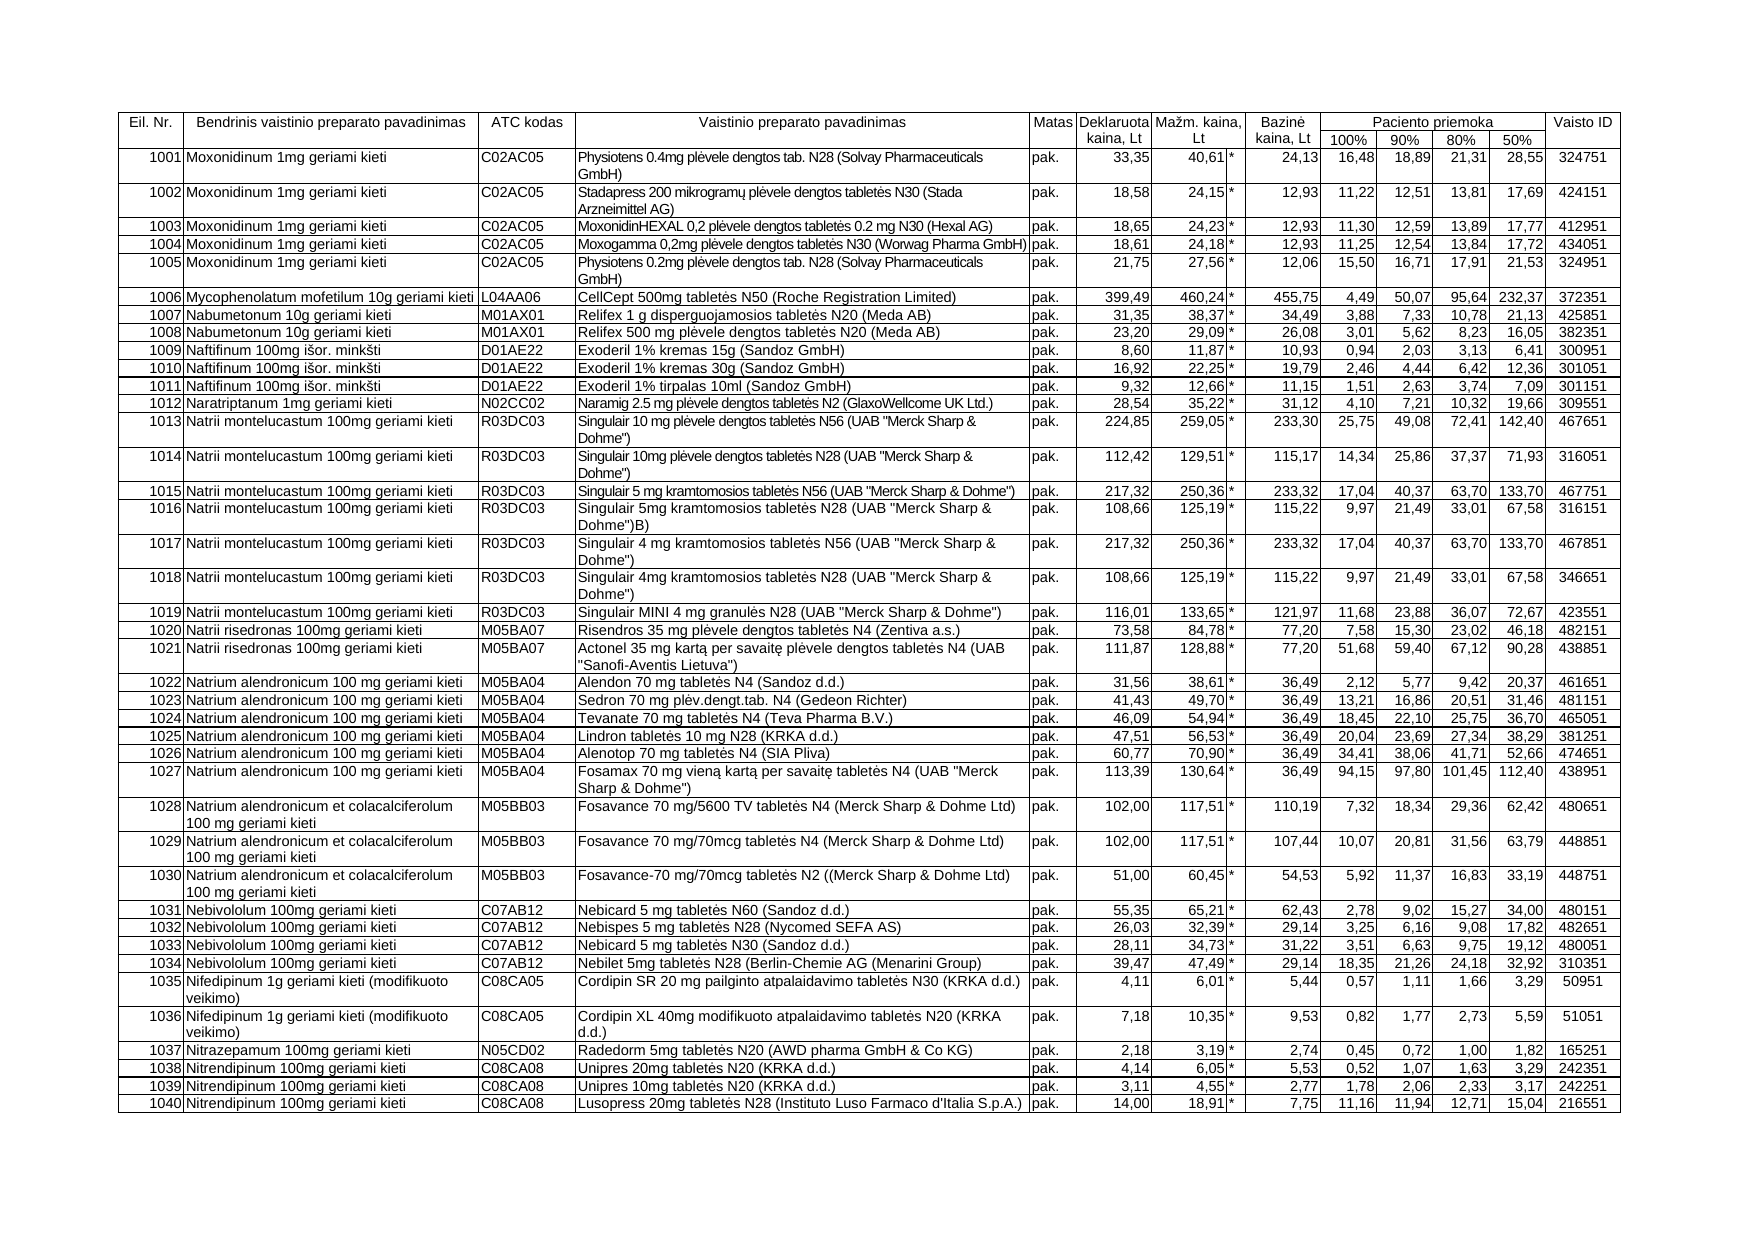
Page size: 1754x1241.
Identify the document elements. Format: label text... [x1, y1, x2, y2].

table_cell 480651 [1546, 798, 1620, 831]
table_cell 250,36 [1152, 482, 1226, 499]
table_cell 14,34 [1321, 448, 1376, 481]
table_cell 461651 [1546, 674, 1620, 691]
table_cell M05BA04 [479, 692, 575, 708]
table_cell Tevanate 70 mg tabletės N4 (Teva Pharma B.V.) [576, 710, 1029, 726]
table_cell C02AC05 [479, 236, 575, 253]
table_cell CellCept 500mg tabletės N50 (Roche Registration Limited) [576, 288, 1029, 305]
table_cell pak. [1030, 236, 1076, 253]
table_cell 17,91 [1433, 254, 1489, 287]
table_cell 112,42 [1077, 448, 1151, 481]
table_cell Cordipin XL 40mg modifikuoto atpalaidavimo tabletės N20 (KRKA d.d.) [576, 1007, 1029, 1041]
table_cell 1,77 [1377, 1007, 1432, 1041]
table_cell 0,94 [1321, 342, 1376, 358]
table_cell 17,72 [1490, 236, 1545, 253]
table_cell * [1227, 622, 1245, 638]
table_cell 382351 [1546, 324, 1620, 341]
table_cell 5,53 [1246, 1060, 1320, 1076]
table_cell 16,48 [1321, 149, 1376, 182]
table_cell Naftifinum 100mg išor. minkšti [184, 360, 478, 376]
table_header Vaistinio preparato pavadinimas [576, 113, 1029, 148]
table_cell 32,92 [1490, 955, 1545, 972]
table_cell Natrium alendronicum 100 mg geriami kieti [184, 763, 478, 797]
table_cell 4,10 [1321, 395, 1376, 412]
table_cell 0,45 [1321, 1042, 1376, 1058]
table_cell 16,83 [1433, 867, 1489, 900]
table_cell 1,00 [1433, 1042, 1489, 1058]
table_cell Nebilet 5mg tabletės N28 (Berlin-Chemie AG (Menarini Group) [576, 955, 1029, 972]
table_cell Singulair MINI 4 mg granulės N28 (UAB "Merck Sharp & Dohme") [576, 604, 1029, 621]
table_cell 102,00 [1077, 832, 1151, 866]
table_cell 38,06 [1377, 745, 1432, 762]
table_cell 46,09 [1077, 710, 1151, 726]
table_cell Naftifinum 100mg išor. minkšti [184, 342, 478, 358]
table_cell 2,74 [1246, 1042, 1320, 1058]
table_cell 22,25 [1152, 360, 1226, 376]
table_cell 346651 [1546, 569, 1620, 603]
table_cell M05BB03 [479, 798, 575, 831]
table_cell 7,58 [1321, 622, 1376, 638]
table_cell 2,33 [1433, 1078, 1489, 1094]
table_cell * [1227, 236, 1245, 253]
table_cell N02CC02 [479, 395, 575, 412]
table_cell 4,14 [1077, 1060, 1151, 1076]
table_cell Natrium alendronicum 100 mg geriami kieti [184, 745, 478, 762]
table_cell Natrii risedronas 100mg geriami kieti [184, 639, 478, 673]
table_cell Fosavance 70 mg/5600 TV tabletės N4 (Merck Sharp & Dohme Ltd) [576, 798, 1029, 831]
table_cell 72,67 [1490, 604, 1545, 621]
table_cell 19,12 [1490, 937, 1545, 954]
table_cell 1009 [119, 342, 183, 358]
table_cell 28,55 [1490, 149, 1545, 182]
table_cell 62,43 [1246, 901, 1320, 918]
table_cell 50951 [1546, 973, 1620, 1006]
table_cell 2,63 [1377, 378, 1432, 394]
table_cell 3,17 [1490, 1078, 1545, 1094]
table_cell 40,37 [1377, 482, 1432, 499]
table_cell 97,80 [1377, 763, 1432, 797]
table_cell * [1227, 1060, 1245, 1076]
table_cell 130,64 [1152, 763, 1226, 797]
table_cell 12,36 [1490, 360, 1545, 376]
table_cell 460,24 [1152, 288, 1226, 305]
table_cell 35,22 [1152, 395, 1226, 412]
table_cell 25,75 [1433, 710, 1489, 726]
table_cell 1024 [119, 710, 183, 726]
table_cell 37,37 [1433, 448, 1489, 481]
table_cell pak. [1030, 919, 1076, 936]
table_cell 301151 [1546, 378, 1620, 394]
table_cell 142,40 [1490, 413, 1545, 447]
table_cell 1001 [119, 149, 183, 182]
table_cell 9,08 [1433, 919, 1489, 936]
table_cell 2,46 [1321, 360, 1376, 376]
table_cell 18,89 [1377, 149, 1432, 182]
table_cell pak. [1030, 535, 1076, 568]
table_cell 59,40 [1377, 639, 1432, 673]
table_cell 9,02 [1377, 901, 1432, 918]
table_cell 23,88 [1377, 604, 1432, 621]
table_cell 480151 [1546, 901, 1620, 918]
table_cell 434051 [1546, 236, 1620, 253]
table_cell L04AA06 [479, 288, 575, 305]
table_cell C07AB12 [479, 919, 575, 936]
table_cell 4,11 [1077, 973, 1151, 1006]
table_cell * [1227, 1095, 1245, 1112]
table_cell 15,30 [1377, 622, 1432, 638]
table_cell 107,44 [1246, 832, 1320, 866]
table_cell 62,42 [1490, 798, 1545, 831]
table_cell 26,08 [1246, 324, 1320, 341]
table_cell 54,53 [1246, 867, 1320, 900]
table_cell 60,45 [1152, 867, 1226, 900]
table_cell pak. [1030, 1060, 1076, 1076]
table_cell 1005 [119, 254, 183, 287]
table_cell 67,12 [1433, 639, 1489, 673]
table_cell 232,37 [1490, 288, 1545, 305]
table_cell pak. [1030, 798, 1076, 831]
table_cell * [1227, 360, 1245, 376]
table_cell 1002 [119, 184, 183, 217]
table_cell Mycophenolatum mofetilum 10g geriami kieti [184, 288, 478, 305]
table_cell pak. [1030, 1095, 1076, 1112]
table_cell 1014 [119, 448, 183, 481]
table_cell Nitrendipinum 100mg geriami kieti [184, 1095, 478, 1112]
table_cell 9,97 [1321, 500, 1376, 533]
table_cell 77,20 [1246, 622, 1320, 638]
table_header Bendrinis vaistinio preparato pavadinimas [184, 113, 478, 148]
table_cell 2,77 [1246, 1078, 1320, 1094]
table_cell M05BA07 [479, 622, 575, 638]
table_cell 63,70 [1433, 482, 1489, 499]
table_cell Naramig 2.5 mg plėvele dengtos tabletės N2 (GlaxoWellcome UK Ltd.) [576, 395, 1029, 412]
table_cell C02AC05 [479, 218, 575, 235]
table_cell 16,71 [1377, 254, 1432, 287]
table_cell 31,12 [1246, 395, 1320, 412]
table_cell 3,01 [1321, 324, 1376, 341]
table_cell pak. [1030, 955, 1076, 972]
table_cell 224,85 [1077, 413, 1151, 447]
table_header Eil. Nr. [119, 113, 183, 148]
table_cell 2,78 [1321, 901, 1376, 918]
table_cell 1018 [119, 569, 183, 603]
table_cell 33,35 [1077, 149, 1151, 182]
table_cell pak. [1030, 306, 1076, 323]
table_cell Exoderil 1% tirpalas 10ml (Sandoz GmbH) [576, 378, 1029, 394]
table_cell R03DC03 [479, 604, 575, 621]
table_cell 36,07 [1433, 604, 1489, 621]
table_cell 8,23 [1433, 324, 1489, 341]
table_cell Moxonidinum 1mg geriami kieti [184, 184, 478, 217]
table_cell * [1227, 149, 1245, 182]
table_cell 1031 [119, 901, 183, 918]
table_cell pak. [1030, 413, 1076, 447]
table_cell 12,54 [1377, 236, 1432, 253]
table_cell * [1227, 728, 1245, 744]
table_cell Alendon 70 mg tabletės N4 (Sandoz d.d.) [576, 674, 1029, 691]
table_cell 18,91 [1152, 1095, 1226, 1112]
table_cell pak. [1030, 639, 1076, 673]
table_cell 2,12 [1321, 674, 1376, 691]
table_cell 31,46 [1490, 692, 1545, 708]
table_cell Stadapress 200 mikrogramų plėvele dengtos tabletės N30 (Stada Arzneimittel AG) [576, 184, 1029, 217]
table_cell 25,86 [1377, 448, 1432, 481]
table_cell pak. [1030, 254, 1076, 287]
table_cell Singulair 10mg plėvele dengtos tabletės N28 (UAB "Merck Sharp & Dohme") [576, 448, 1029, 481]
table_cell Natrium alendronicum et colacalciferolum 100 mg geriami kieti [184, 798, 478, 831]
table_cell 1017 [119, 535, 183, 568]
table_cell 15,27 [1433, 901, 1489, 918]
table_cell 9,75 [1433, 937, 1489, 954]
table_cell * [1227, 413, 1245, 447]
table_cell 217,32 [1077, 535, 1151, 568]
table_cell 3,19 [1152, 1042, 1226, 1058]
table_cell 24,13 [1246, 149, 1320, 182]
table_cell 4,55 [1152, 1078, 1226, 1094]
table_cell 17,04 [1321, 482, 1376, 499]
table_cell M05BA04 [479, 710, 575, 726]
table_cell pak. [1030, 569, 1076, 603]
table_cell 482651 [1546, 919, 1620, 936]
table_cell 80% [1433, 131, 1489, 148]
table_cell 324751 [1546, 149, 1620, 182]
table_cell * [1227, 604, 1245, 621]
table_cell 309551 [1546, 395, 1620, 412]
table_cell pak. [1030, 622, 1076, 638]
table_cell 31,56 [1077, 674, 1151, 691]
table_cell 11,37 [1377, 867, 1432, 900]
table_cell Sedron 70 mg plėv.dengt.tab. N4 (Gedeon Richter) [576, 692, 1029, 708]
table_cell * [1227, 448, 1245, 481]
table_cell pak. [1030, 1007, 1076, 1041]
table_cell Lusopress 20mg tabletės N28 (Instituto Luso Farmaco d'Italia S.p.A.) [576, 1095, 1029, 1112]
table_cell C08CA08 [479, 1095, 575, 1112]
table_cell Nebivololum 100mg geriami kieti [184, 937, 478, 954]
table_cell 29,14 [1246, 955, 1320, 972]
table_cell pak. [1030, 728, 1076, 744]
table_header Bazinė kaina, Lt [1246, 113, 1320, 148]
table_cell M05BA04 [479, 728, 575, 744]
table_cell 21,49 [1377, 500, 1432, 533]
table_cell 448751 [1546, 867, 1620, 900]
table_cell * [1227, 1042, 1245, 1058]
table_cell 300951 [1546, 342, 1620, 358]
table_cell 26,03 [1077, 919, 1151, 936]
table_cell 84,78 [1152, 622, 1226, 638]
table_cell 41,43 [1077, 692, 1151, 708]
table_cell 1033 [119, 937, 183, 954]
table_cell pak. [1030, 973, 1076, 1006]
table_cell pak. [1030, 745, 1076, 762]
table_cell M01AX01 [479, 306, 575, 323]
table_cell 22,10 [1377, 710, 1432, 726]
table_cell pak. [1030, 324, 1076, 341]
table_cell 1038 [119, 1060, 183, 1076]
table_cell pak. [1030, 901, 1076, 918]
table_cell 1016 [119, 500, 183, 533]
table_cell 77,20 [1246, 639, 1320, 673]
table_cell Natrii montelucastum 100mg geriami kieti [184, 535, 478, 568]
table_cell 11,15 [1246, 378, 1320, 394]
table_cell 27,56 [1152, 254, 1226, 287]
table_cell 1023 [119, 692, 183, 708]
table_cell * [1227, 1007, 1245, 1041]
table_cell 9,32 [1077, 378, 1151, 394]
table_cell 5,59 [1490, 1007, 1545, 1041]
table_cell 467651 [1546, 413, 1620, 447]
table_cell * [1227, 692, 1245, 708]
table_cell * [1227, 832, 1245, 866]
table_cell 11,94 [1377, 1095, 1432, 1112]
table_cell 438951 [1546, 763, 1620, 797]
table_cell 11,25 [1321, 236, 1376, 253]
table_cell 121,97 [1246, 604, 1320, 621]
table_cell C02AC05 [479, 149, 575, 182]
table_cell D01AE22 [479, 342, 575, 358]
table_cell * [1227, 482, 1245, 499]
table_cell 1,63 [1433, 1060, 1489, 1076]
table_cell * [1227, 395, 1245, 412]
table_cell pak. [1030, 342, 1076, 358]
table_cell 9,97 [1321, 569, 1376, 603]
table_cell 316051 [1546, 448, 1620, 481]
table_cell 17,04 [1321, 535, 1376, 568]
table_cell Radedorm 5mg tabletės N20 (AWD pharma GmbH & Co KG) [576, 1042, 1029, 1058]
table_cell 11,30 [1321, 218, 1376, 235]
table_cell pak. [1030, 395, 1076, 412]
table_cell 90% [1377, 131, 1432, 148]
table_cell 1010 [119, 360, 183, 376]
table_cell 17,77 [1490, 218, 1545, 235]
table_cell Moxonidinum 1mg geriami kieti [184, 149, 478, 182]
table_cell 38,37 [1152, 306, 1226, 323]
table_cell 21,53 [1490, 254, 1545, 287]
table_cell Nabumetonum 10g geriami kieti [184, 324, 478, 341]
table_cell Singulair 10 mg plėvele dengtos tabletės N56 (UAB "Merck Sharp & Dohme") [576, 413, 1029, 447]
table_cell 12,93 [1246, 218, 1320, 235]
table_cell * [1227, 710, 1245, 726]
table_cell 1028 [119, 798, 183, 831]
table_cell 12,71 [1433, 1095, 1489, 1112]
table_cell 1030 [119, 867, 183, 900]
table_cell 217,32 [1077, 482, 1151, 499]
table_cell 38,61 [1152, 674, 1226, 691]
table_cell 115,17 [1246, 448, 1320, 481]
table_cell 425851 [1546, 306, 1620, 323]
table_cell 10,78 [1433, 306, 1489, 323]
table_cell 47,49 [1152, 955, 1226, 972]
table_cell * [1227, 288, 1245, 305]
table_cell 29,14 [1246, 919, 1320, 936]
table_header Deklaruota kaina, Lt [1077, 113, 1151, 148]
table_cell 18,58 [1077, 184, 1151, 217]
table_cell 28,11 [1077, 937, 1151, 954]
table_cell pak. [1030, 482, 1076, 499]
table_cell 63,79 [1490, 832, 1545, 866]
table_cell 9,53 [1246, 1007, 1320, 1041]
table_cell 1021 [119, 639, 183, 673]
table_cell * [1227, 324, 1245, 341]
table_cell 18,45 [1321, 710, 1376, 726]
table_cell 250,36 [1152, 535, 1226, 568]
table_cell M01AX01 [479, 324, 575, 341]
table_cell Singulair 4mg kramtomosios tabletės N28 (UAB "Merck Sharp & Dohme") [576, 569, 1029, 603]
table_cell 6,05 [1152, 1060, 1226, 1076]
table_cell 28,54 [1077, 395, 1151, 412]
table_cell 1004 [119, 236, 183, 253]
table_cell R03DC03 [479, 500, 575, 533]
table_cell * [1227, 378, 1245, 394]
table_cell 481151 [1546, 692, 1620, 708]
table_cell 18,65 [1077, 218, 1151, 235]
table_cell Cordipin SR 20 mg pailginto atpalaidavimo tabletės N30 (KRKA d.d.) [576, 973, 1029, 1006]
table_cell Nifedipinum 1g geriami kieti (modifikuoto veikimo) [184, 973, 478, 1006]
table_cell 1026 [119, 745, 183, 762]
table_cell 15,50 [1321, 254, 1376, 287]
table_cell 11,16 [1321, 1095, 1376, 1112]
table_cell Naftifinum 100mg išor. minkšti [184, 378, 478, 394]
table_cell 46,18 [1490, 622, 1545, 638]
table_cell 165251 [1546, 1042, 1620, 1058]
table_cell 117,51 [1152, 798, 1226, 831]
table_cell Natrii montelucastum 100mg geriami kieti [184, 482, 478, 499]
table_cell 27,34 [1433, 728, 1489, 744]
table_cell 71,93 [1490, 448, 1545, 481]
table_cell Natrii montelucastum 100mg geriami kieti [184, 413, 478, 447]
table_cell 18,34 [1377, 798, 1432, 831]
table_cell 1,78 [1321, 1078, 1376, 1094]
table_cell Relifex 500 mg plėvele dengtos tabletės N20 (Meda AB) [576, 324, 1029, 341]
table_cell pak. [1030, 710, 1076, 726]
table_cell Singulair 5 mg kramtomosios tabletės N56 (UAB "Merck Sharp & Dohme") [576, 482, 1029, 499]
table_cell 7,09 [1490, 378, 1545, 394]
table_cell 316151 [1546, 500, 1620, 533]
table_cell 3,88 [1321, 306, 1376, 323]
table_cell 133,65 [1152, 604, 1226, 621]
table_cell C02AC05 [479, 254, 575, 287]
table_cell 19,79 [1246, 360, 1320, 376]
table_cell 1020 [119, 622, 183, 638]
table_cell 20,51 [1433, 692, 1489, 708]
table_cell 125,19 [1152, 569, 1226, 603]
table_cell 36,49 [1246, 745, 1320, 762]
table_cell 13,84 [1433, 236, 1489, 253]
table_cell pak. [1030, 500, 1076, 533]
table_cell 34,41 [1321, 745, 1376, 762]
table_cell 34,00 [1490, 901, 1545, 918]
table_cell 7,33 [1377, 306, 1432, 323]
table_cell pak. [1030, 867, 1076, 900]
table_cell 38,29 [1490, 728, 1545, 744]
table_cell 51,68 [1321, 639, 1376, 673]
table_cell 102,00 [1077, 798, 1151, 831]
table_cell C02AC05 [479, 184, 575, 217]
table_cell 1,07 [1377, 1060, 1432, 1076]
table_cell 6,63 [1377, 937, 1432, 954]
table_cell Natrium alendronicum 100 mg geriami kieti [184, 728, 478, 744]
table_cell pak. [1030, 674, 1076, 691]
table_cell pak. [1030, 1078, 1076, 1094]
table_cell 1022 [119, 674, 183, 691]
table_cell 34,49 [1246, 306, 1320, 323]
table_cell 4,44 [1377, 360, 1432, 376]
table_cell 1003 [119, 218, 183, 235]
table_cell 0,82 [1321, 1007, 1376, 1041]
table_cell 1,51 [1321, 378, 1376, 394]
table_cell Fosavance 70 mg/70mcg tabletės N4 (Merck Sharp & Dohme Ltd) [576, 832, 1029, 866]
table_cell R03DC03 [479, 569, 575, 603]
table_cell 101,45 [1433, 763, 1489, 797]
table_cell Natrii montelucastum 100mg geriami kieti [184, 500, 478, 533]
table_cell 1019 [119, 604, 183, 621]
table_cell pak. [1030, 218, 1076, 235]
table_cell 29,09 [1152, 324, 1226, 341]
table_cell 1008 [119, 324, 183, 341]
table_cell 4,49 [1321, 288, 1376, 305]
table_cell 63,70 [1433, 535, 1489, 568]
table_cell 50,07 [1377, 288, 1432, 305]
table_cell * [1227, 919, 1245, 936]
table_cell 1013 [119, 413, 183, 447]
table_cell 17,69 [1490, 184, 1545, 217]
table_cell 47,51 [1077, 728, 1151, 744]
table_cell 31,56 [1433, 832, 1489, 866]
table_cell * [1227, 342, 1245, 358]
table_cell 372351 [1546, 288, 1620, 305]
table_header ATC kodas [479, 113, 575, 148]
table_cell Moxonidinum 1mg geriami kieti [184, 236, 478, 253]
table_cell Risendros 35 mg plėvele dengtos tabletės N4 (Zentiva a.s.) [576, 622, 1029, 638]
table_cell 2,06 [1377, 1078, 1432, 1094]
table_cell 12,51 [1377, 184, 1432, 217]
table_cell R03DC03 [479, 413, 575, 447]
table_cell Moxonidinum 1mg geriami kieti [184, 254, 478, 287]
table_cell 0,52 [1321, 1060, 1376, 1076]
table_cell pak. [1030, 448, 1076, 481]
table_cell N05CD02 [479, 1042, 575, 1058]
table_cell 125,19 [1152, 500, 1226, 533]
table_cell Nebicard 5 mg tabletės N60 (Sandoz d.d.) [576, 901, 1029, 918]
table_cell 14,00 [1077, 1095, 1151, 1112]
table_cell 36,70 [1490, 710, 1545, 726]
table_cell * [1227, 639, 1245, 673]
table_cell 3,29 [1490, 973, 1545, 1006]
table_cell 115,22 [1246, 569, 1320, 603]
table_cell 21,31 [1433, 149, 1489, 182]
table_cell Nifedipinum 1g geriami kieti (modifikuoto veikimo) [184, 1007, 478, 1041]
table_cell 7,75 [1246, 1095, 1320, 1112]
table_cell 24,15 [1152, 184, 1226, 217]
table_cell Nebivololum 100mg geriami kieti [184, 955, 478, 972]
table_cell 15,04 [1490, 1095, 1545, 1112]
table_cell 33,19 [1490, 867, 1545, 900]
table_cell Nitrendipinum 100mg geriami kieti [184, 1078, 478, 1094]
table_cell 10,07 [1321, 832, 1376, 866]
table_cell 465051 [1546, 710, 1620, 726]
table_cell Natrii montelucastum 100mg geriami kieti [184, 604, 478, 621]
table_cell 29,36 [1433, 798, 1489, 831]
table_cell Alenotop 70 mg tabletės N4 (SIA Pliva) [576, 745, 1029, 762]
table_cell C08CA08 [479, 1060, 575, 1076]
table_cell 13,81 [1433, 184, 1489, 217]
table_cell 7,32 [1321, 798, 1376, 831]
table_cell 1039 [119, 1078, 183, 1094]
table_cell 10,35 [1152, 1007, 1226, 1041]
table_cell R03DC03 [479, 448, 575, 481]
table_cell 21,26 [1377, 955, 1432, 972]
table_cell 1,66 [1433, 973, 1489, 1006]
table_cell Natrium alendronicum 100 mg geriami kieti [184, 692, 478, 708]
table_cell 438851 [1546, 639, 1620, 673]
table_cell 100% [1321, 131, 1376, 148]
table_cell 65,21 [1152, 901, 1226, 918]
table_cell Natrium alendronicum et colacalciferolum 100 mg geriami kieti [184, 832, 478, 866]
table_cell * [1227, 569, 1245, 603]
table_cell 129,51 [1152, 448, 1226, 481]
table_cell 474651 [1546, 745, 1620, 762]
table_cell 128,88 [1152, 639, 1226, 673]
table_cell pak. [1030, 832, 1076, 866]
table_cell 21,75 [1077, 254, 1151, 287]
table_cell 301051 [1546, 360, 1620, 376]
table_cell 12,06 [1246, 254, 1320, 287]
table_cell 3,51 [1321, 937, 1376, 954]
table_cell 108,66 [1077, 569, 1151, 603]
table_cell 116,01 [1077, 604, 1151, 621]
table_cell * [1227, 745, 1245, 762]
table_cell 16,05 [1490, 324, 1545, 341]
table_cell 117,51 [1152, 832, 1226, 866]
table_cell Nitrendipinum 100mg geriami kieti [184, 1060, 478, 1076]
table_cell pak. [1030, 360, 1076, 376]
table_cell pak. [1030, 937, 1076, 954]
table_cell pak. [1030, 184, 1076, 217]
table_cell 52,66 [1490, 745, 1545, 762]
table_cell 1032 [119, 919, 183, 936]
table_cell 10,93 [1246, 342, 1320, 358]
table_cell 399,49 [1077, 288, 1151, 305]
table_cell 50% [1490, 131, 1545, 148]
table_cell 1025 [119, 728, 183, 744]
table_cell 31,22 [1246, 937, 1320, 954]
table_cell 310351 [1546, 955, 1620, 972]
table_cell Exoderil 1% kremas 30g (Sandoz GmbH) [576, 360, 1029, 376]
table_cell pak. [1030, 288, 1076, 305]
table_cell 11,22 [1321, 184, 1376, 217]
table_cell 18,61 [1077, 236, 1151, 253]
table_cell Natrii montelucastum 100mg geriami kieti [184, 569, 478, 603]
table_cell Unipres 10mg tabletės N20 (KRKA d.d.) [576, 1078, 1029, 1094]
table_cell 233,30 [1246, 413, 1320, 447]
table_cell 115,22 [1246, 500, 1320, 533]
table_cell 40,61 [1152, 149, 1226, 182]
table_cell * [1227, 306, 1245, 323]
table_cell Natrium alendronicum 100 mg geriami kieti [184, 710, 478, 726]
table_cell 7,18 [1077, 1007, 1151, 1041]
table_cell 3,11 [1077, 1078, 1151, 1094]
table_cell 5,92 [1321, 867, 1376, 900]
table_cell 36,49 [1246, 710, 1320, 726]
table_cell 95,64 [1433, 288, 1489, 305]
table_cell Moxogamma 0,2mg plėvele dengtos tabletės N30 (Worwag Pharma GmbH) [576, 236, 1029, 253]
table_cell * [1227, 798, 1245, 831]
table_cell M05BB03 [479, 832, 575, 866]
table_cell * [1227, 867, 1245, 900]
table_cell 108,66 [1077, 500, 1151, 533]
table_cell 1007 [119, 306, 183, 323]
table_cell Natrium alendronicum 100 mg geriami kieti [184, 674, 478, 691]
table_cell 424151 [1546, 184, 1620, 217]
table_cell * [1227, 1078, 1245, 1094]
table_cell 233,32 [1246, 482, 1320, 499]
table_cell Relifex 1 g disperguojamosios tabletės N20 (Meda AB) [576, 306, 1029, 323]
table_cell 1040 [119, 1095, 183, 1112]
table_cell 40,37 [1377, 535, 1432, 568]
table_cell R03DC03 [479, 535, 575, 568]
table_cell Nabumetonum 10g geriami kieti [184, 306, 478, 323]
table_cell 23,69 [1377, 728, 1432, 744]
table_cell Nebispes 5 mg tabletės N28 (Nycomed SEFA AS) [576, 919, 1029, 936]
table_cell 10,32 [1433, 395, 1489, 412]
table_cell 73,58 [1077, 622, 1151, 638]
table_cell 133,70 [1490, 535, 1545, 568]
table_cell Fosavance-70 mg/70mcg tabletės N2 ((Merck Sharp & Dohme Ltd) [576, 867, 1029, 900]
table_cell 16,92 [1077, 360, 1151, 376]
table_cell 6,41 [1490, 342, 1545, 358]
table_cell Exoderil 1% kremas 15g (Sandoz GmbH) [576, 342, 1029, 358]
table_cell 12,59 [1377, 218, 1432, 235]
table_cell 24,18 [1152, 236, 1226, 253]
table_cell D01AE22 [479, 360, 575, 376]
table_cell 113,39 [1077, 763, 1151, 797]
table_cell M05BA04 [479, 674, 575, 691]
table_cell C08CA08 [479, 1078, 575, 1094]
table_cell 6,01 [1152, 973, 1226, 1006]
table_cell Natrii montelucastum 100mg geriami kieti [184, 448, 478, 481]
table_cell 242251 [1546, 1078, 1620, 1094]
table_cell M05BA07 [479, 639, 575, 673]
table_cell 1012 [119, 395, 183, 412]
table_cell pak. [1030, 378, 1076, 394]
table_cell * [1227, 901, 1245, 918]
table_cell 24,23 [1152, 218, 1226, 235]
table_cell * [1227, 674, 1245, 691]
table_cell 21,49 [1377, 569, 1432, 603]
table_cell * [1227, 955, 1245, 972]
table_cell Actonel 35 mg kartą per savaitę plėvele dengtos tabletės N4 (UAB "Sanofi-Aventis Lietuva") [576, 639, 1029, 673]
table_cell 9,42 [1433, 674, 1489, 691]
table_cell * [1227, 973, 1245, 1006]
table_header Vaisto ID [1546, 113, 1620, 148]
table_cell 49,08 [1377, 413, 1432, 447]
table_cell 0,72 [1377, 1042, 1432, 1058]
table_cell 482151 [1546, 622, 1620, 638]
table_cell 448851 [1546, 832, 1620, 866]
table_cell 1011 [119, 378, 183, 394]
table_cell 2,03 [1377, 342, 1432, 358]
table_cell 13,21 [1321, 692, 1376, 708]
table_cell 2,73 [1433, 1007, 1489, 1041]
table_cell Nebivololum 100mg geriami kieti [184, 919, 478, 936]
table_cell 1,11 [1377, 973, 1432, 1006]
table_cell 39,47 [1077, 955, 1151, 972]
table_cell 1035 [119, 973, 183, 1006]
table_cell 8,60 [1077, 342, 1151, 358]
table_cell 111,87 [1077, 639, 1151, 673]
table_cell C07AB12 [479, 901, 575, 918]
table_cell D01AE22 [479, 378, 575, 394]
table_cell Natrii risedronas 100mg geriami kieti [184, 622, 478, 638]
table_cell pak. [1030, 692, 1076, 708]
table_cell 54,94 [1152, 710, 1226, 726]
table_cell 12,93 [1246, 236, 1320, 253]
table_cell Physiotens 0.2mg plėvele dengtos tab. N28 (Solvay Pharmaceuticals GmbH) [576, 254, 1029, 287]
table_cell M05BA04 [479, 745, 575, 762]
table_cell 480051 [1546, 937, 1620, 954]
table_cell * [1227, 937, 1245, 954]
table_cell * [1227, 254, 1245, 287]
table_cell C07AB12 [479, 955, 575, 972]
table_cell 1006 [119, 288, 183, 305]
table_header Paciento priemoka [1321, 113, 1545, 130]
table_cell 36,49 [1246, 674, 1320, 691]
table_cell 36,49 [1246, 763, 1320, 797]
table_cell R03DC03 [479, 482, 575, 499]
table_header Mažm. kaina, Lt [1152, 113, 1245, 148]
table_cell 67,58 [1490, 500, 1545, 533]
table_cell 1015 [119, 482, 183, 499]
table_cell 1036 [119, 1007, 183, 1041]
table_cell 3,74 [1433, 378, 1489, 394]
table_cell 51051 [1546, 1007, 1620, 1041]
table_cell 72,41 [1433, 413, 1489, 447]
table_cell Nebivololum 100mg geriami kieti [184, 901, 478, 918]
table_cell 3,29 [1490, 1060, 1545, 1076]
table_cell 56,53 [1152, 728, 1226, 744]
table_cell C07AB12 [479, 937, 575, 954]
table_cell 49,70 [1152, 692, 1226, 708]
table_cell Physiotens 0.4mg plėvele dengtos tab. N28 (Solvay Pharmaceuticals GmbH) [576, 149, 1029, 182]
table_cell 12,93 [1246, 184, 1320, 217]
table_cell MoxonidinHEXAL 0,2 plėvele dengtos tabletės 0.2 mg N30 (Hexal AG) [576, 218, 1029, 235]
table_cell C08CA05 [479, 1007, 575, 1041]
table_cell pak. [1030, 763, 1076, 797]
table_cell 94,15 [1321, 763, 1376, 797]
table_cell Nitrazepamum 100mg geriami kieti [184, 1042, 478, 1058]
table_cell 110,19 [1246, 798, 1320, 831]
table_cell Naratriptanum 1mg geriami kieti [184, 395, 478, 412]
table_cell * [1227, 500, 1245, 533]
table_cell 20,37 [1490, 674, 1545, 691]
table_cell pak. [1030, 1042, 1076, 1058]
table_cell * [1227, 763, 1245, 797]
table_cell 1,82 [1490, 1042, 1545, 1058]
table_cell Singulair 5mg kramtomosios tabletės N28 (UAB "Merck Sharp & Dohme")B) [576, 500, 1029, 533]
table_cell 216551 [1546, 1095, 1620, 1112]
table_cell 259,05 [1152, 413, 1226, 447]
table_cell 34,73 [1152, 937, 1226, 954]
table_cell 233,32 [1246, 535, 1320, 568]
table_cell Singulair 4 mg kramtomosios tabletės N56 (UAB "Merck Sharp & Dohme") [576, 535, 1029, 568]
table_cell 12,66 [1152, 378, 1226, 394]
table_cell 36,49 [1246, 692, 1320, 708]
table_cell 33,01 [1433, 569, 1489, 603]
table_cell 5,44 [1246, 973, 1320, 1006]
table_cell M05BB03 [479, 867, 575, 900]
table_cell M05BA04 [479, 763, 575, 797]
table_cell 55,35 [1077, 901, 1151, 918]
table_cell 11,87 [1152, 342, 1226, 358]
table_cell pak. [1030, 604, 1076, 621]
table_cell 1027 [119, 763, 183, 797]
table_cell Unipres 20mg tabletės N20 (KRKA d.d.) [576, 1060, 1029, 1076]
table_cell 41,71 [1433, 745, 1489, 762]
table_cell * [1227, 535, 1245, 568]
table_cell 467851 [1546, 535, 1620, 568]
table_cell 25,75 [1321, 413, 1376, 447]
table_cell 6,42 [1433, 360, 1489, 376]
table_cell 381251 [1546, 728, 1620, 744]
table_cell 242351 [1546, 1060, 1620, 1076]
table_header Matas [1030, 113, 1076, 148]
table_cell 423551 [1546, 604, 1620, 621]
table_cell Nebicard 5 mg tabletės N30 (Sandoz d.d.) [576, 937, 1029, 954]
table_cell 1037 [119, 1042, 183, 1058]
table_cell Fosamax 70 mg vieną kartą per savaitę tabletės N4 (UAB "Merck Sharp & Dohme") [576, 763, 1029, 797]
table_cell * [1227, 218, 1245, 235]
table_cell 0,57 [1321, 973, 1376, 1006]
table_cell 17,82 [1490, 919, 1545, 936]
table_cell 24,18 [1433, 955, 1489, 972]
table_cell 1034 [119, 955, 183, 972]
table_cell 5,62 [1377, 324, 1432, 341]
table_cell Natrium alendronicum et colacalciferolum 100 mg geriami kieti [184, 867, 478, 900]
table_cell 67,58 [1490, 569, 1545, 603]
table_cell 412951 [1546, 218, 1620, 235]
table_cell Lindron tabletės 10 mg N28 (KRKA d.d.) [576, 728, 1029, 744]
table_cell 133,70 [1490, 482, 1545, 499]
table_cell 18,35 [1321, 955, 1376, 972]
table_cell 467751 [1546, 482, 1620, 499]
table_cell pak. [1030, 149, 1076, 182]
table_cell 6,16 [1377, 919, 1432, 936]
table_cell 20,04 [1321, 728, 1376, 744]
table_cell 60,77 [1077, 745, 1151, 762]
table_cell 455,75 [1246, 288, 1320, 305]
table_cell 23,20 [1077, 324, 1151, 341]
table_cell 324951 [1546, 254, 1620, 287]
table_cell 1029 [119, 832, 183, 866]
table_cell * [1227, 184, 1245, 217]
table_cell 21,13 [1490, 306, 1545, 323]
table_cell 7,21 [1377, 395, 1432, 412]
table_cell 5,77 [1377, 674, 1432, 691]
table_cell 70,90 [1152, 745, 1226, 762]
table_cell 33,01 [1433, 500, 1489, 533]
table_cell 13,89 [1433, 218, 1489, 235]
table_cell 36,49 [1246, 728, 1320, 744]
table_cell 90,28 [1490, 639, 1545, 673]
table_cell 31,35 [1077, 306, 1151, 323]
table_cell 112,40 [1490, 763, 1545, 797]
table_cell 19,66 [1490, 395, 1545, 412]
table_cell 20,81 [1377, 832, 1432, 866]
table_cell C08CA05 [479, 973, 575, 1006]
table_cell 51,00 [1077, 867, 1151, 900]
table_cell 32,39 [1152, 919, 1226, 936]
table_cell 11,68 [1321, 604, 1376, 621]
table_cell 16,86 [1377, 692, 1432, 708]
table_cell 3,25 [1321, 919, 1376, 936]
table_cell 23,02 [1433, 622, 1489, 638]
table_cell 3,13 [1433, 342, 1489, 358]
table_cell Moxonidinum 1mg geriami kieti [184, 218, 478, 235]
table_cell 2,18 [1077, 1042, 1151, 1058]
